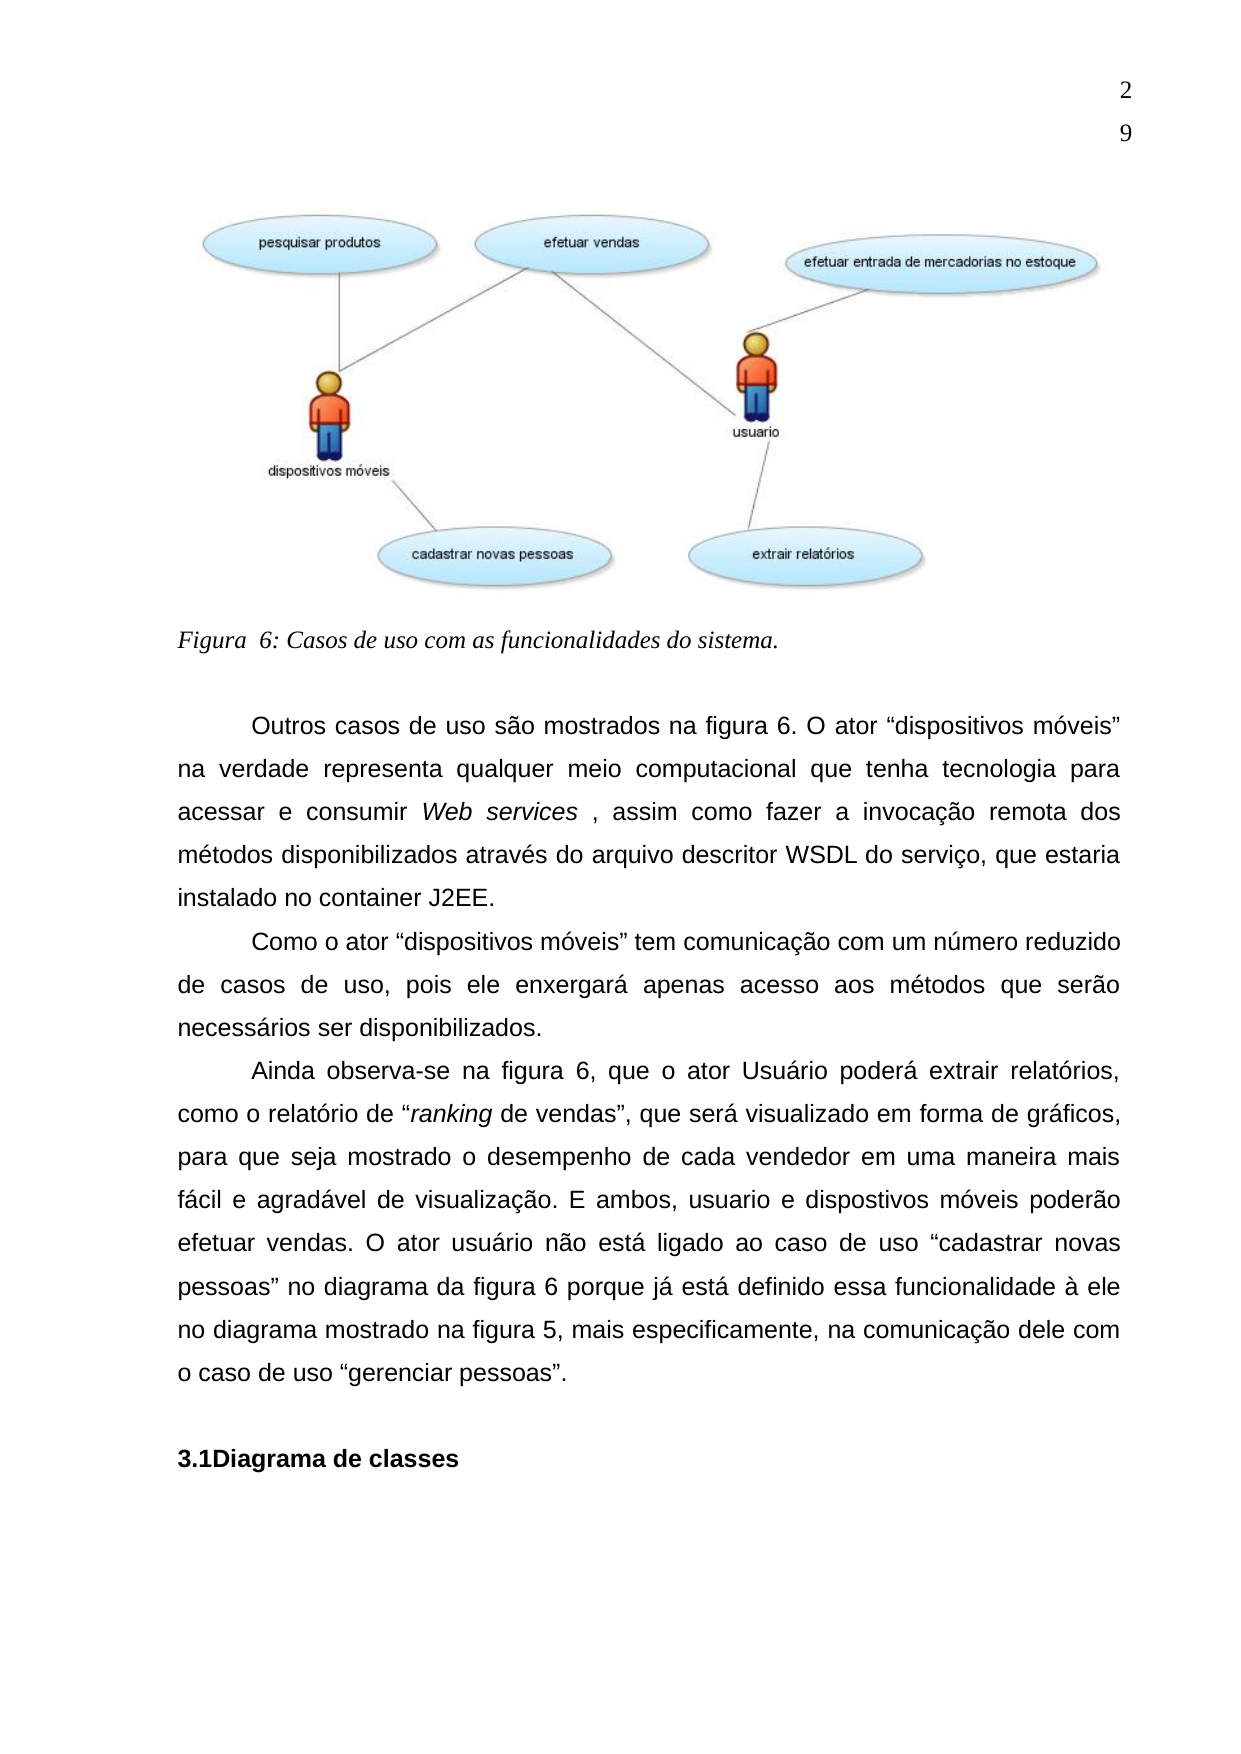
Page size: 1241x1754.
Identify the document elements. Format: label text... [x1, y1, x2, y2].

subtitle Diagrama de classes [177, 1444, 1122, 1473]
text Figura 6: Casos de uso com as funcionalidades do sistema. [177, 611, 1122, 653]
text Como o ator “dispositivos móveis” tem comunicação com um número reduzido de casos de uso, pois ele enxergará apenas acesso aos métodos que serão necessários ser disponibilizados. [177, 927, 1122, 1042]
text Ainda observa-se na figura 6, que o ator Usuário poderá extrair relatórios, como o relatório de “ranking de vendas”, que será visualizado em forma de gráficos, para que seja mostrado o desempenho de cada vendedor em uma maneira mais fácil e agradável de visualização. E ambos, usuario e dispostivos móveis poderão efetuar vendas. O ator usuário não está ligado ao caso de uso “cadastrar novas pessoas” no diagrama da figura 6 porque já está definido essa funcionalidade à ele no diagrama mostrado na figura 5, mais especificamente, na comunicação dele com o caso de uso “gerenciar pessoas”. [177, 1056, 1122, 1387]
text Outros casos de uso são mostrados na figura 6. O ator “dispositivos móveis” na verdade representa qualquer meio computacional que tenha tecnologia para acessar e consumir Web services , assim como fazer a invocação remota dos métodos disponibilizados através do arquivo descritor WSDL do serviço, que estaria instalado no container J2EE. [177, 711, 1122, 912]
